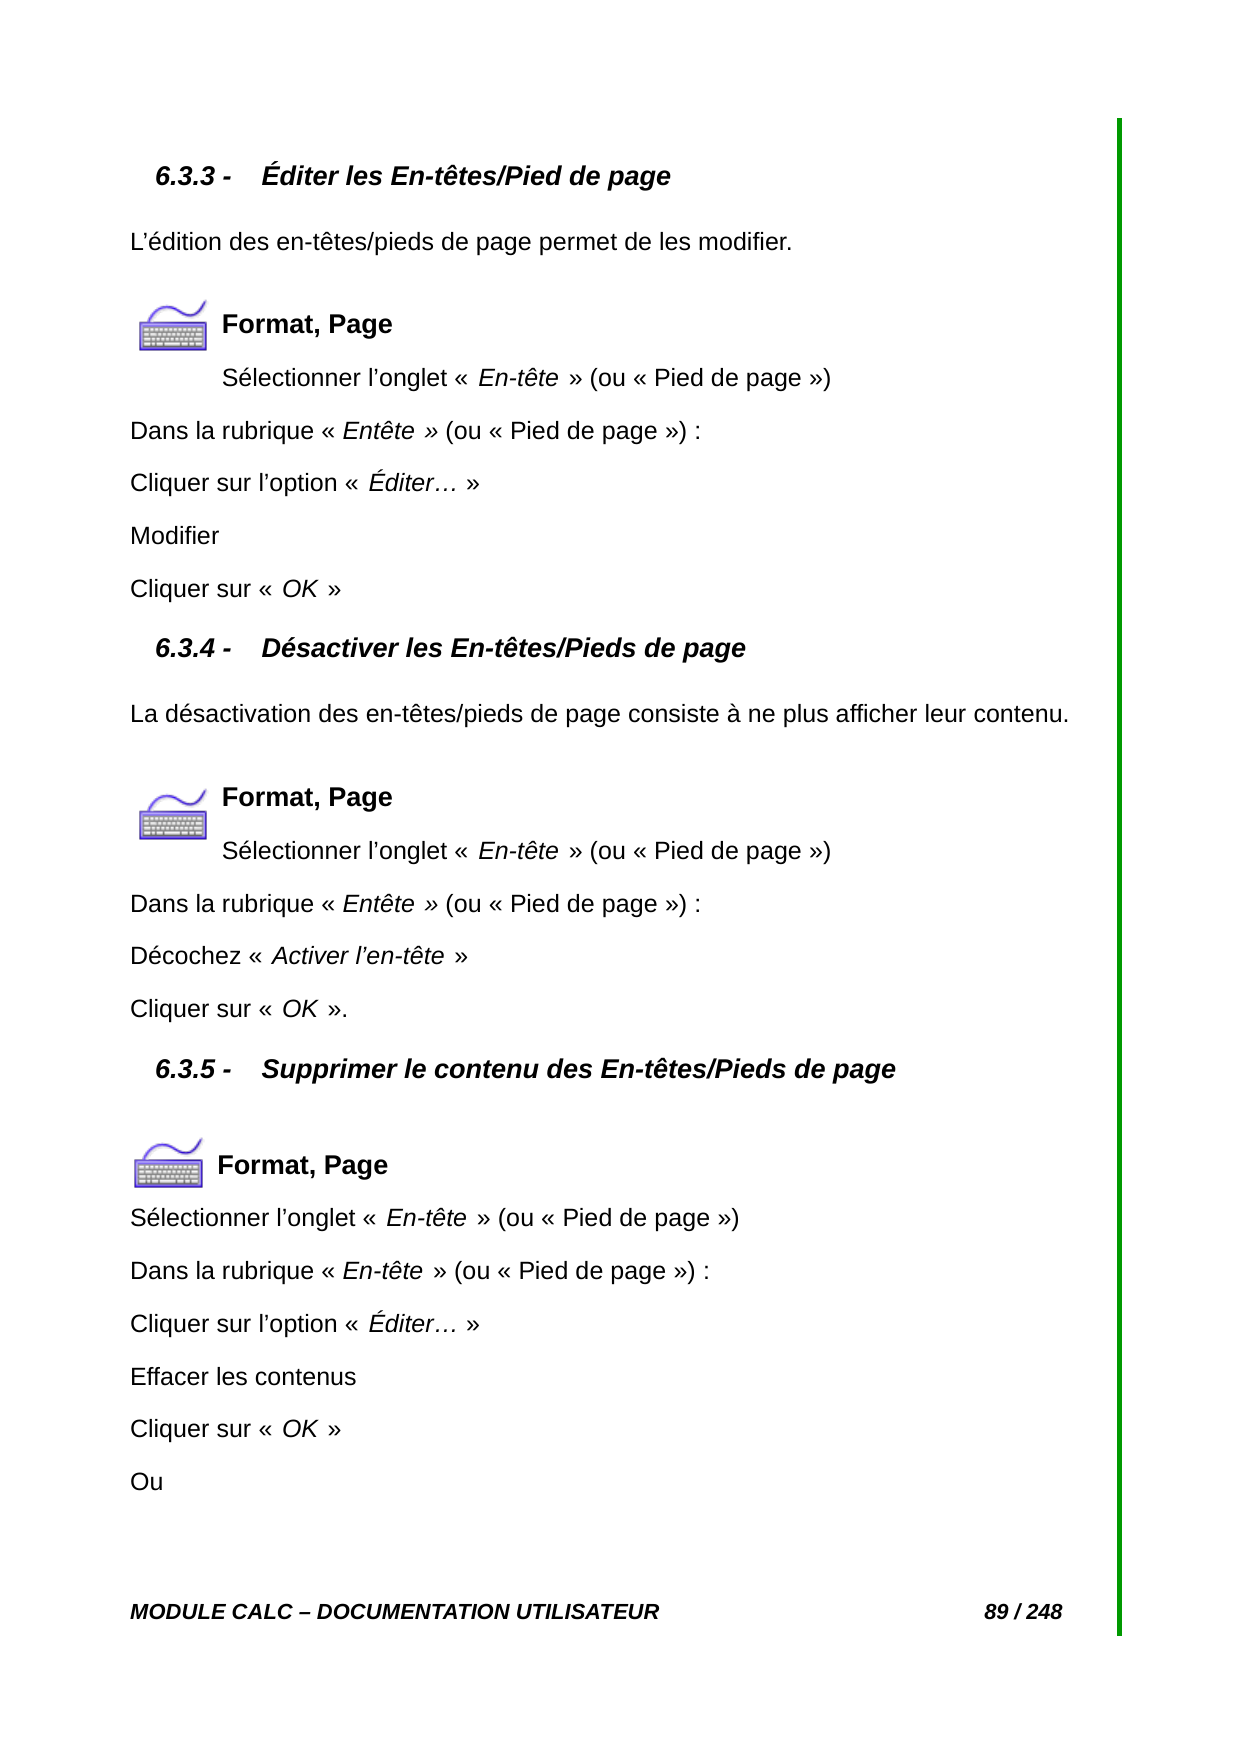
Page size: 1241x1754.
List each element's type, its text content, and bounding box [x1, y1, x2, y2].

text Dans la rubrique « Entête » (ou « Pied de page ») : [130, 416, 1105, 445]
text Format, Page [206, 1149, 1105, 1180]
text Format, Page [210, 308, 1105, 339]
subtitle Éditer les En-têtes/Pied de page [155, 159, 1105, 190]
picture [135, 778, 210, 854]
text Dans la rubrique « En-tête » (ou « Pied de page ») : [130, 1256, 1105, 1285]
text Décochez « Activer l’en-tête » [130, 941, 1105, 970]
text Modifier [130, 521, 1105, 550]
text Sélectionner l’onglet « En-tête » (ou « Pied de page ») [130, 363, 1105, 392]
text Ou [130, 1467, 1105, 1496]
picture [130, 1127, 206, 1202]
text Cliquer sur l’option « Éditer… » [130, 468, 1105, 497]
subtitle Désactiver les En-têtes/Pieds de page [155, 632, 1105, 663]
picture [135, 290, 210, 365]
text Cliquer sur « OK » [130, 1414, 1105, 1443]
subtitle Supprimer le contenu des En-têtes/Pieds de page [155, 1052, 1105, 1083]
text La désactivation des en-têtes/pieds de page consiste à ne plus afficher leur contenu. [130, 699, 1105, 728]
text Format, Page [210, 781, 1105, 812]
text Effacer les contenus [130, 1361, 1105, 1391]
text Sélectionner l’onglet « En-tête » (ou « Pied de page ») [130, 1203, 1105, 1232]
text Dans la rubrique « Entête » (ou « Pied de page ») : [130, 888, 1105, 918]
text Sélectionner l’onglet « En-tête » (ou « Pied de page ») [130, 836, 1105, 865]
text Cliquer sur « OK ». [130, 994, 1105, 1023]
text Cliquer sur « OK » [130, 574, 1105, 603]
text L’édition des en-têtes/pieds de page permet de les modifier. [130, 226, 1105, 256]
text Cliquer sur l’option « Éditer… » [130, 1309, 1105, 1338]
